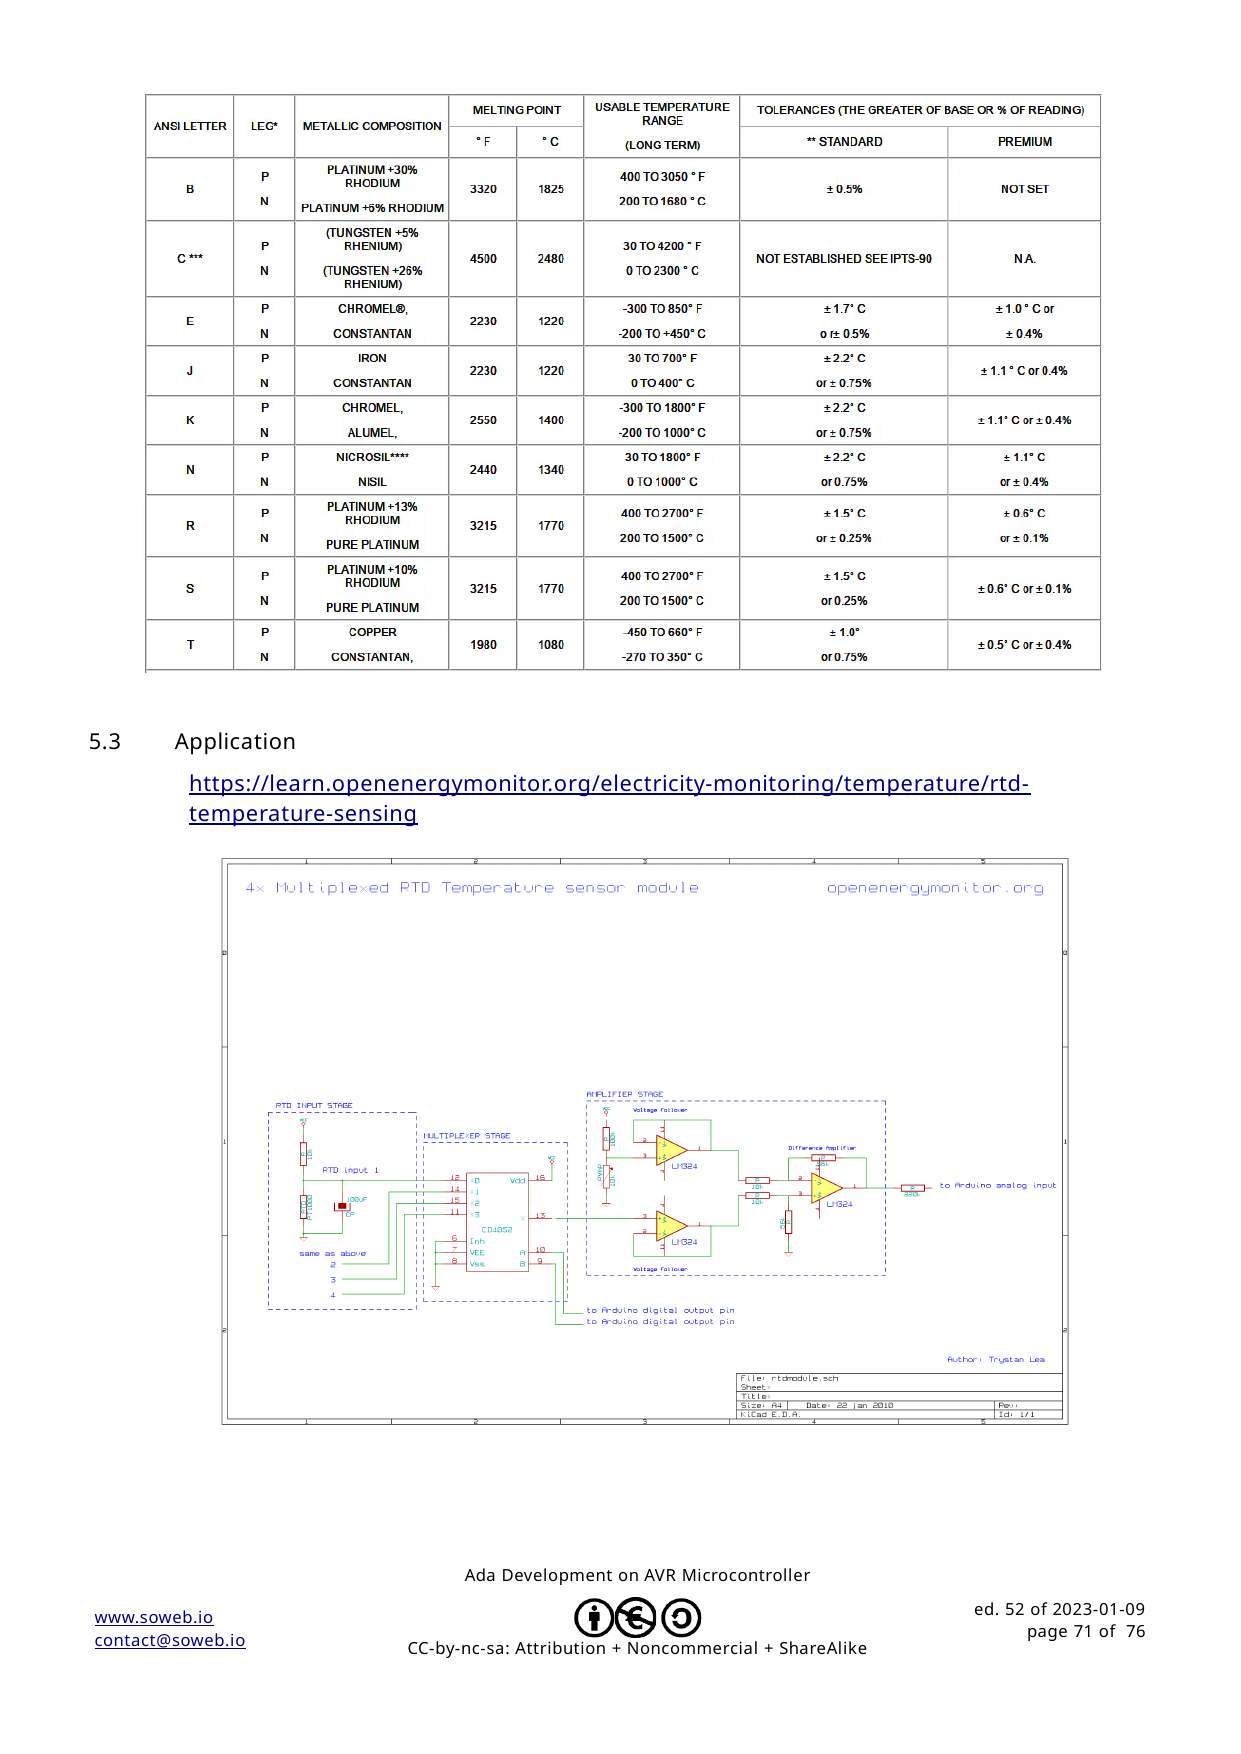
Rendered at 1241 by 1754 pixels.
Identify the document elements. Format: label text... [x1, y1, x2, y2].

text https://learn.openenergymonitor.org/electricity-monitoring/temperature/rtd-temperature-sensing [189, 768, 1152, 828]
subtitle Application [88, 726, 1152, 756]
picture [573, 1597, 657, 1638]
picture [138, 88, 1102, 673]
picture [660, 1597, 702, 1638]
picture [190, 827, 1099, 1455]
